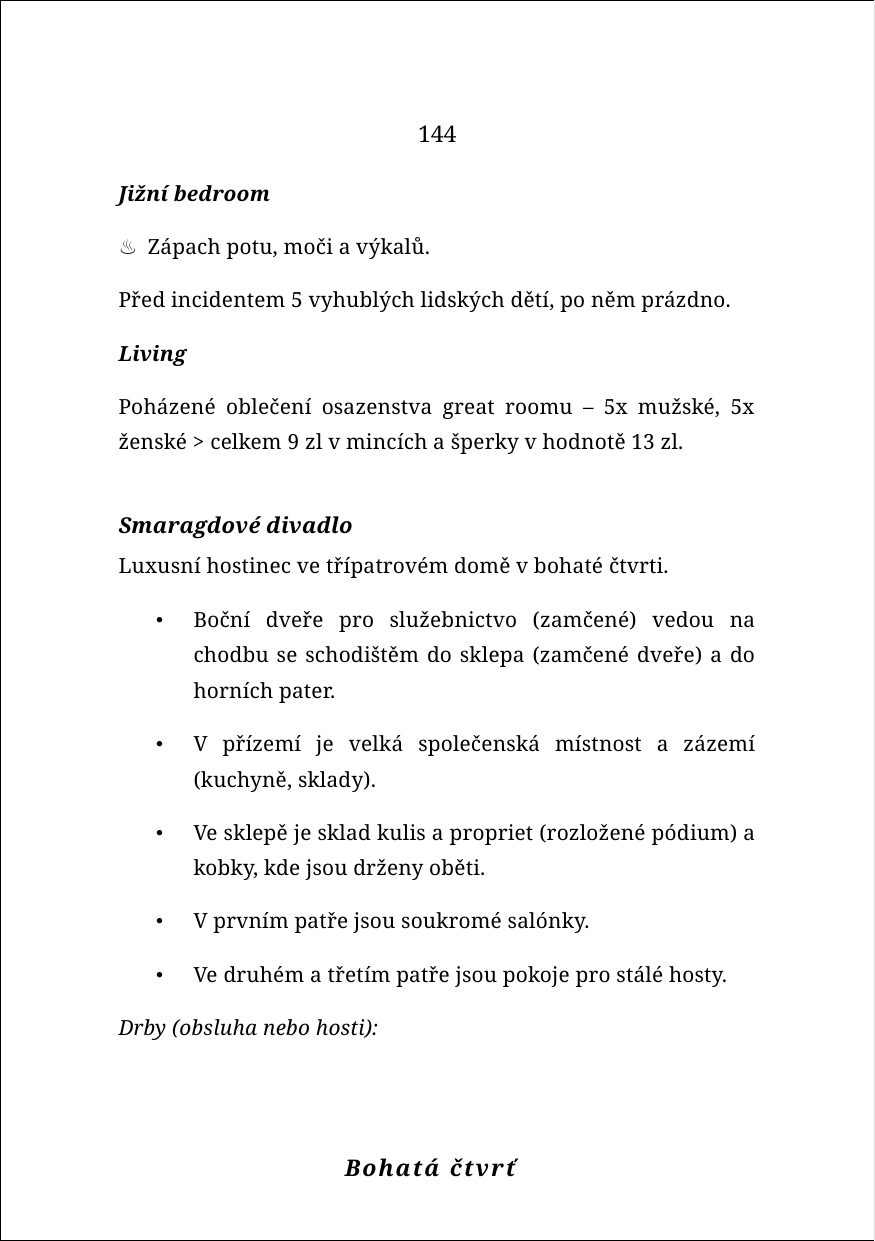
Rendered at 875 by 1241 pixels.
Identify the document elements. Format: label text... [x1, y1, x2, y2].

text Před incidentem 5 vyhublých lidských dětí, po něm prázdno. [118, 285, 756, 314]
list Boční dveře pro služebnictvo (zamčené) vedou na chodbu se schodištěm do sklepa (zamčené dveře) a do horních pater. [156, 605, 756, 704]
list Ve sklepě je sklad kulis a propriet (rozložené pódium) a kobky, kde jsou drženy oběti. [156, 818, 756, 882]
text Drby (obsluha nebo hosti): [118, 1013, 756, 1042]
text Jižní bedroom [118, 179, 756, 207]
text Luxusní hostinec ve třípatrovém domě v bohaté čtvrti. [118, 552, 756, 580]
text ♨ Zápach potu, moči a výkalů. [118, 232, 756, 261]
list V přízemí je velká společenská místnost a zázemí (kuchyně, sklady). [156, 729, 756, 793]
subtitle Smaragdové divadlo [118, 510, 756, 540]
text Living [118, 339, 756, 367]
text Poházené oblečení osazenstva great roomu – 5x mužské, 5x ženské > celkem 9 zl v mincích a šperky v hodnotě 13 zl. [118, 392, 756, 456]
list V prvním patře jsou soukromé salónky. [156, 907, 756, 935]
list Ve druhém a třetím patře jsou pokoje pro stálé hosty. [156, 960, 756, 988]
